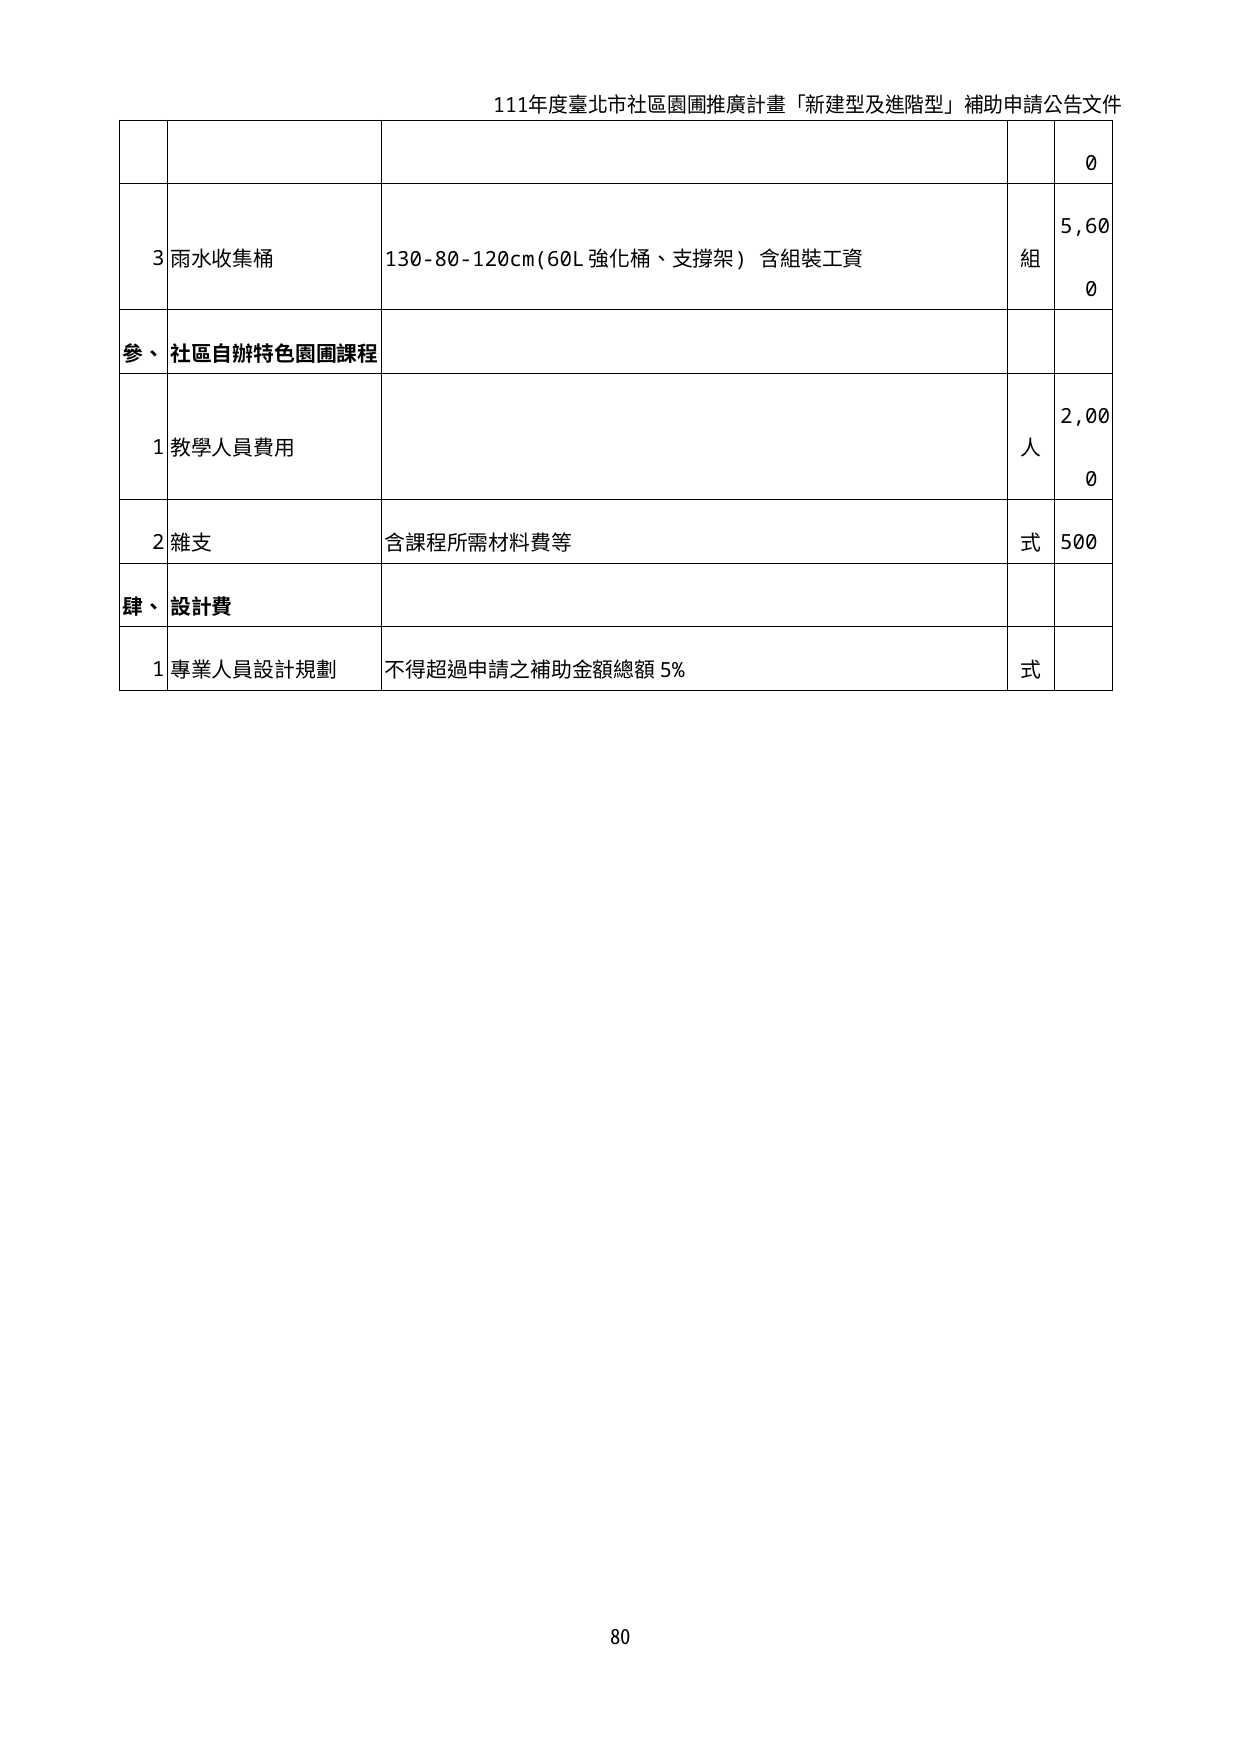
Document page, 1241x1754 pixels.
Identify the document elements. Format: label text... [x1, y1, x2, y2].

table_cell [382, 310, 1007, 373]
table_cell 1 [120, 627, 167, 689]
table_cell [120, 121, 167, 183]
table_cell 3 [120, 184, 167, 309]
table_cell 設計費 [168, 564, 381, 626]
table_cell 參、 [120, 310, 167, 373]
table_cell 不得超過申請之補助金額總額5% [382, 627, 1007, 689]
table_cell 肆、 [120, 564, 167, 626]
table_cell [1008, 310, 1054, 373]
table_cell 0 [1055, 121, 1112, 183]
table_cell 社區自辦特色園圃課程 [168, 310, 381, 373]
table_cell [168, 121, 381, 183]
table_cell [1055, 627, 1112, 689]
table_cell 人 [1008, 374, 1054, 499]
table_cell 組 [1008, 184, 1054, 309]
table_cell [382, 121, 1007, 183]
table_cell [382, 374, 1007, 499]
table_cell 式 [1008, 500, 1054, 562]
table_cell 教學人員費用 [168, 374, 381, 499]
table_cell [382, 564, 1007, 626]
table_cell 雨水收集桶 [168, 184, 381, 309]
table_cell 1 [120, 374, 167, 499]
table_cell 130-80-120cm(60L強化桶、支撐架) 含組裝工資 [382, 184, 1007, 309]
table_cell [1008, 121, 1054, 183]
table_cell 2,000 [1055, 374, 1112, 499]
table_cell [1008, 564, 1054, 626]
table_cell 含課程所需材料費等 [382, 500, 1007, 562]
table_cell 2 [120, 500, 167, 562]
table_cell 式 [1008, 627, 1054, 689]
table_cell [1055, 564, 1112, 626]
table_cell 雜支 [168, 500, 381, 562]
table_cell 500 [1055, 500, 1112, 562]
table_cell 5,600 [1055, 184, 1112, 309]
table_cell 專業人員設計規劃 [168, 627, 381, 689]
table_cell [1055, 310, 1112, 373]
